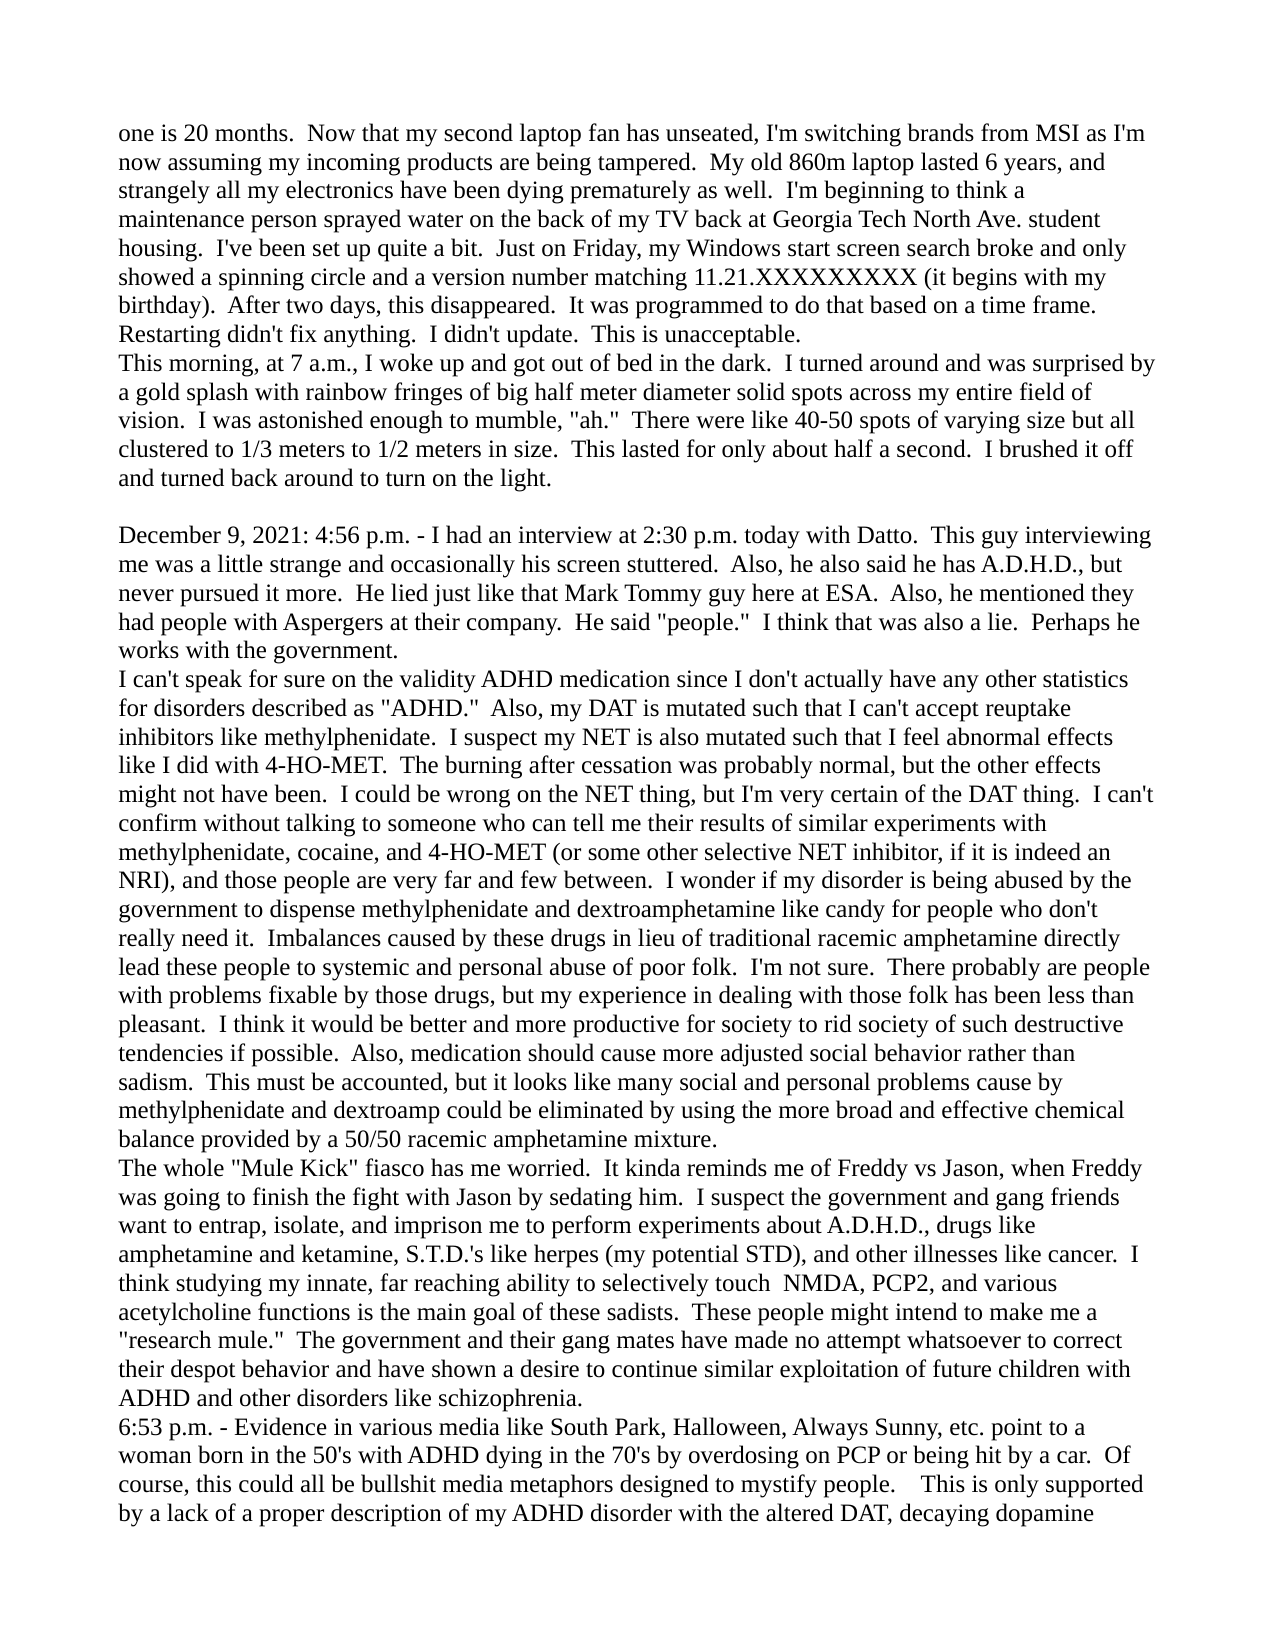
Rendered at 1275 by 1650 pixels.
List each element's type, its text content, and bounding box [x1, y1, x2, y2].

text I can't speak for sure on the validity ADHD medication since I don't actually have any other statistics for disorders described as "ADHD." Also, my DAT is mutated such that I can't accept reuptake inhibitors like methylphenidate. I suspect my NET is also mutated such that I feel abnormal effects like I did with 4-HO-MET. The burning after cessation was probably normal, but the other effects might not have been. I could be wrong on the NET thing, but I'm very certain of the DAT thing. I can't confirm without talking to someone who can tell me their results of similar experiments with methylphenidate, cocaine, and 4-HO-MET (or some other selective NET inhibitor, if it is indeed an NRI), and those people are very far and few between. I wonder if my disorder is being abused by the government to dispense methylphenidate and dextroamphetamine like candy for people who don't really need it. Imbalances caused by these drugs in lieu of traditional racemic amphetamine directly lead these people to systemic and personal abuse of poor folk. I'm not sure. There probably are people with problems fixable by those drugs, but my experience in dealing with those folk has been less than pleasant. I think it would be better and more productive for society to rid society of such destructive tendencies if possible. Also, medication should cause more adjusted social behavior rather than sadism. This must be accounted, but it looks like many social and personal problems cause by methylphenidate and dextroamp could be eliminated by using the more broad and effective chemical balance provided by a 50/50 racemic amphetamine mixture. [118, 664, 1157, 1153]
text one is 20 months. Now that my second laptop fan has unseated, I'm switching brands from MSI as I'm now assuming my incoming products are being tampered. My old 860m laptop lasted 6 years, and strangely all my electronics have been dying prematurely as well. I'm beginning to think a maintenance person sprayed water on the back of my TV back at Georgia Tech North Ave. student housing. I've been set up quite a bit. Just on Friday, my Windows start screen search broke and only showed a spinning circle and a version number matching 11.21.XXXXXXXXX (it begins with my birthday). After two days, this disappeared. It was programmed to do that based on a time frame. Restarting didn't fix anything. I didn't update. This is unacceptable. [118, 118, 1157, 348]
text This morning, at 7 a.m., I woke up and got out of bed in the dark. I turned around and was surprised by a gold splash with rainbow fringes of big half meter diameter solid spots across my entire field of vision. I was astonished enough to mumble, "ah." There were like 40-50 spots of varying size but all clustered to 1/3 meters to 1/2 meters in size. This lasted for only about half a second. I brushed it off and turned back around to turn on the light. [118, 348, 1157, 492]
text 6:53 p.m. - Evidence in various media like South Park, Halloween, Always Sunny, etc. point to a woman born in the 50's with ADHD dying in the 70's by overdosing on PCP or being hit by a car. Of course, this could all be bullshit media metaphors designed to mystify people. This is only supported by a lack of a proper description of my ADHD disorder with the altered DAT, decaying dopamine [118, 1412, 1157, 1527]
text The whole "Mule Kick" fiasco has me worried. It kinda reminds me of Freddy vs Jason, when Freddy was going to finish the fight with Jason by sedating him. I suspect the government and gang friends want to entrap, isolate, and imprison me to perform experiments about A.D.H.D., drugs like amphetamine and ketamine, S.T.D.'s like herpes (my potential STD), and other illnesses like cancer. I think studying my innate, far reaching ability to selectively touch NMDA, PCP2, and various acetylcholine functions is the main goal of these sadists. These people might intend to make me a "research mule." The government and their gang mates have made no attempt whatsoever to correct their despot behavior and have shown a desire to continue similar exploitation of future children with ADHD and other disorders like schizophrenia. [118, 1153, 1157, 1412]
text December 9, 2021: 4:56 p.m. - I had an interview at 2:30 p.m. today with Datto. This guy interviewing me was a little strange and occasionally his screen stuttered. Also, he also said he has A.D.H.D., but never pursued it more. He lied just like that Mark Tommy guy here at ESA. Also, he mentioned they had people with Aspergers at their company. He said "people." I think that was also a lie. Perhaps he works with the government. [118, 521, 1157, 664]
